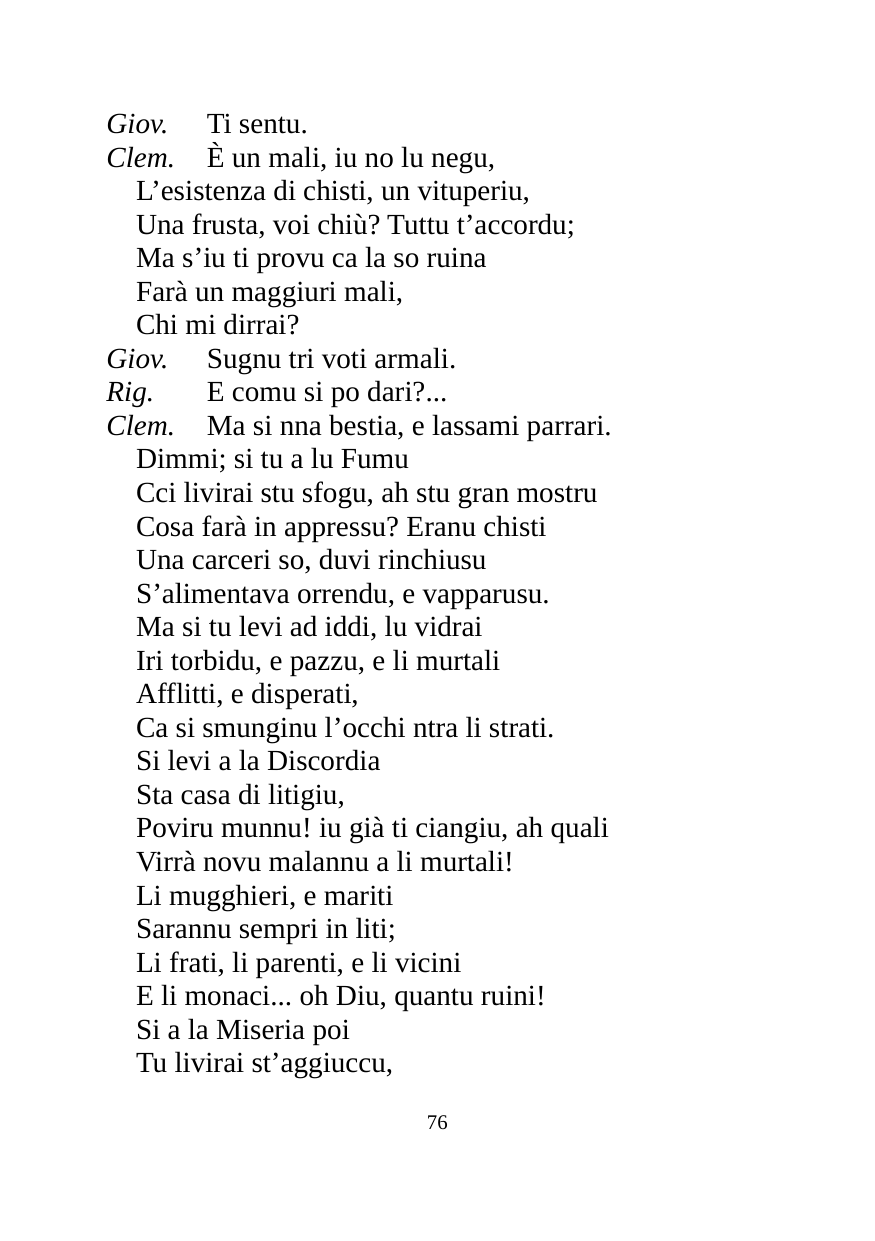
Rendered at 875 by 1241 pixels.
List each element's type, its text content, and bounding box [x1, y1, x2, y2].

text Giov. Sugnu tri voti armali. [106, 341, 768, 374]
text Rig. E comu si po dari?... [106, 374, 768, 408]
text Clem. È un mali, iu no lu negu, L’esistenza di chisti, un vituperiu, Una frusta, voi chiù? Tuttu t’accordu; Ma s’iu ti provu ca la so ruina Farà un maggiuri mali, Chi mi dirrai? [106, 140, 768, 341]
text Giov. Ti sentu. [106, 106, 768, 140]
text Clem. Ma si nna bestia, e lassami parrari. Dimmi; si tu a lu Fumu Cci livirai stu sfogu, ah stu gran mostru Cosa farà in appressu? Eranu chisti Una carceri so, duvi rinchiusu S’alimentava orrendu, e vapparusu. Ma si tu levi ad iddi, lu vidrai Iri torbidu, e pazzu, e li murtali Afflitti, e disperati, Ca si smunginu l’occhi ntra li strati. Si levi a la Discordia Sta casa di litigiu, Poviru munnu! iu già ti ciangiu, ah quali Virrà novu malannu a li murtali! Li mugghieri, e mariti Sarannu sempri in liti; Li frati, li parenti, e li vicini E li monaci... oh Diu, quantu ruini! Si a la Miseria poi Tu livirai st’aggiuccu, [106, 408, 768, 1079]
